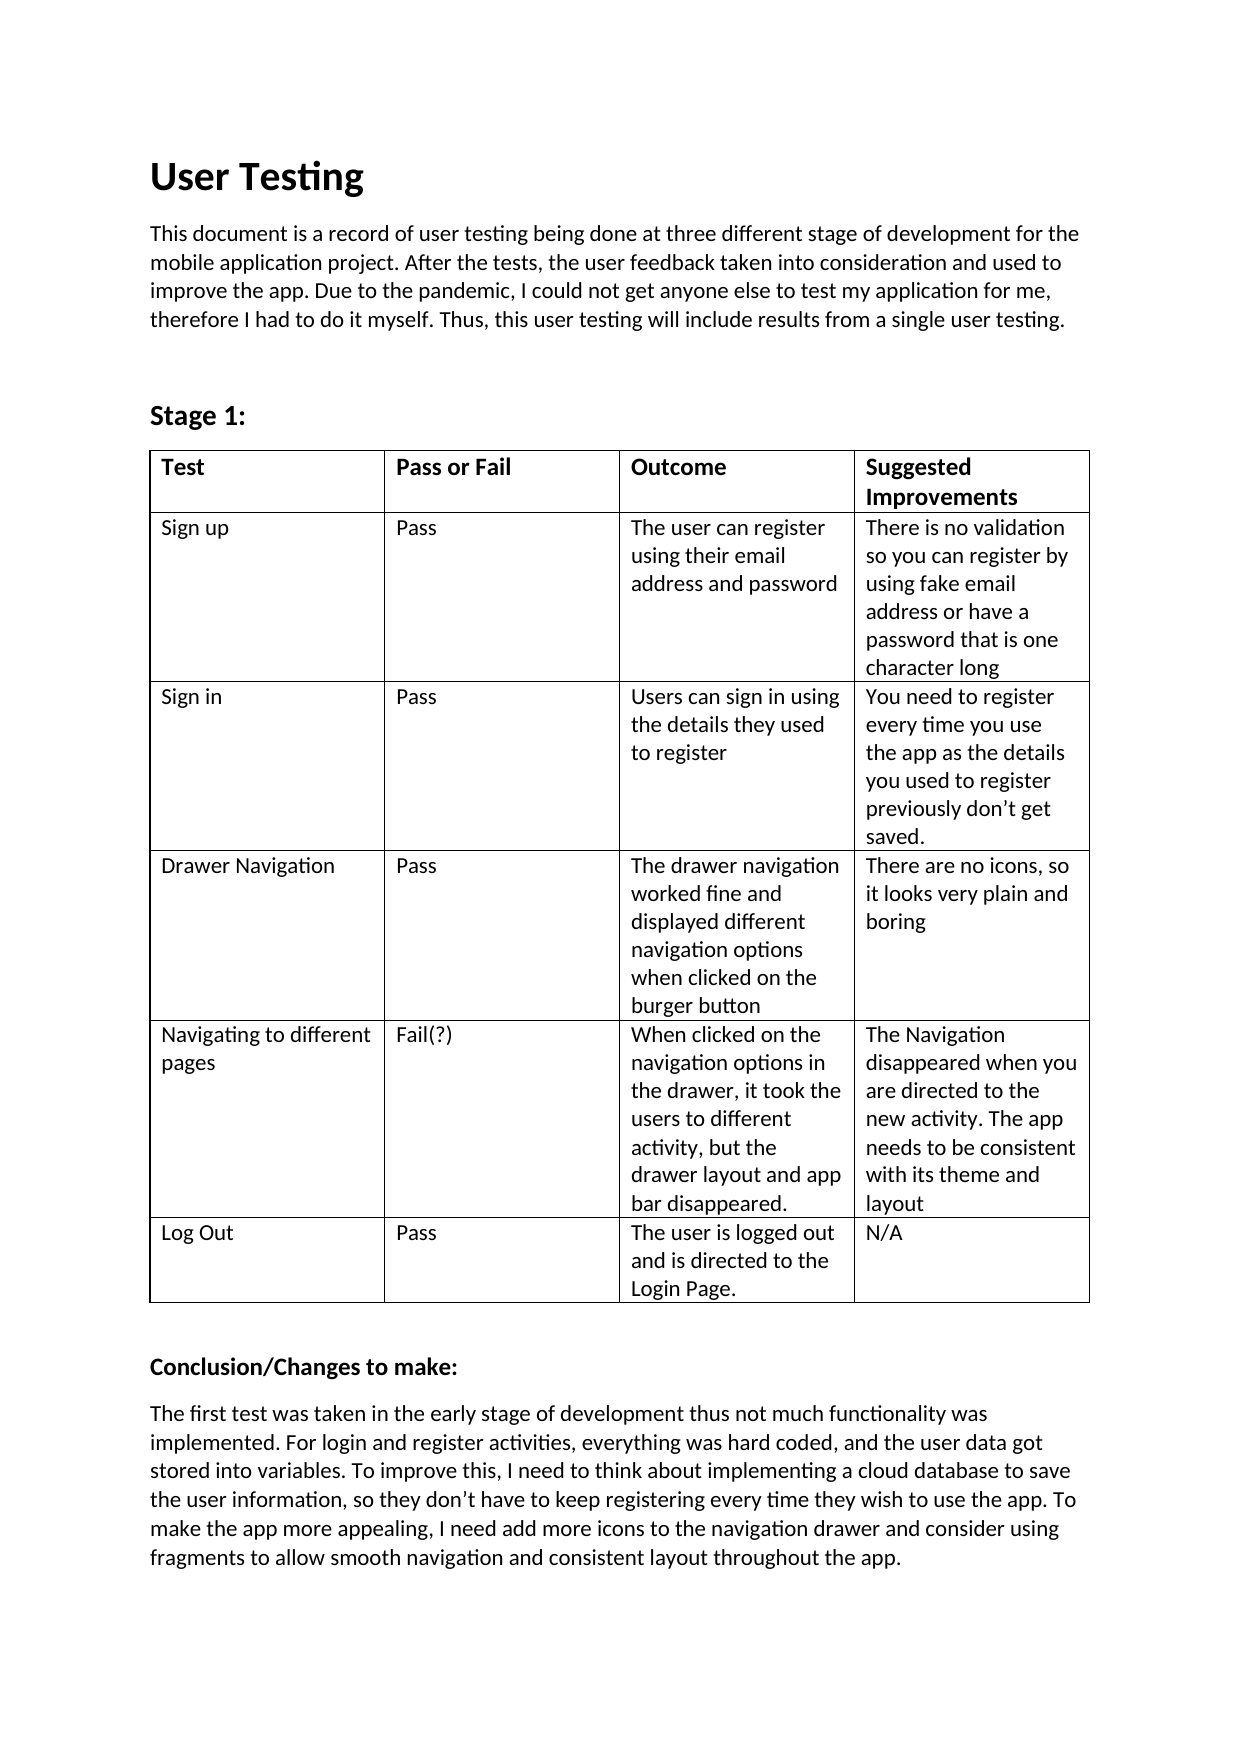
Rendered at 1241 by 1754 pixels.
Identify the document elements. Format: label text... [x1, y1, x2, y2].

text User Testing [150, 150, 1090, 201]
table_cell Pass [385, 513, 619, 681]
table_cell Pass [385, 682, 619, 850]
table_cell Users can sign in using the details they used to register [620, 682, 854, 850]
table_header Outcome [620, 451, 854, 512]
table_cell Sign in [151, 682, 384, 850]
table_cell The user is logged out and is directed to the Login Page. [620, 1218, 854, 1302]
table_cell You need to register every time you use the app as the details you used to register previously don’t get saved. [855, 682, 1089, 850]
table_cell There is no validation so you can register by using fake email address or have a password that is one character long [855, 513, 1089, 681]
table_cell N/A [855, 1218, 1089, 1302]
table_cell There are no icons, so it looks very plain and boring [855, 851, 1089, 1019]
table_cell The Navigation disappeared when you are directed to the new activity. The app needs to be consistent with its theme and layout [855, 1021, 1089, 1217]
text This document is a record of user testing being done at three different stage of development for the mobile application project. After the tests, the user feedback taken into consideration and used to improve the app. Due to the pandemic, I could not get anyone else to test my application for me, therefore I had to do it myself. Thus, this user testing will include results from a single user testing. [150, 219, 1090, 333]
table_header Test [151, 451, 384, 512]
text Conclusion/Changes to make: [150, 1351, 1090, 1381]
table_cell Fail(?) [385, 1021, 619, 1217]
table_header Suggested Improvements [855, 451, 1089, 512]
table_cell Pass [385, 1218, 619, 1302]
table_header Pass or Fail [385, 451, 619, 512]
table_cell Log Out [151, 1218, 384, 1302]
table_cell The drawer navigation worked fine and displayed different navigation options when clicked on the burger button [620, 851, 854, 1019]
table_cell Drawer Navigation [151, 851, 384, 1019]
table_cell The user can register using their email address and password [620, 513, 854, 681]
table_cell When clicked on the navigation options in the drawer, it took the users to different activity, but the drawer layout and app bar disappeared. [620, 1021, 854, 1217]
table_cell Sign up [151, 513, 384, 681]
text Stage 1: [150, 397, 1090, 432]
text The first test was taken in the early stage of development thus not much functionality was implemented. For login and register activities, everything was hard coded, and the user data got stored into variables. To improve this, I need to think about implementing a cloud database to save the user information, so they don’t have to keep registering every time they wish to use the app. To make the app more appealing, I need add more icons to the navigation drawer and consider using fragments to allow smooth navigation and consistent layout throughout the app. [150, 1399, 1090, 1571]
table_cell Pass [385, 851, 619, 1019]
table_cell Navigating to different pages [151, 1021, 384, 1217]
